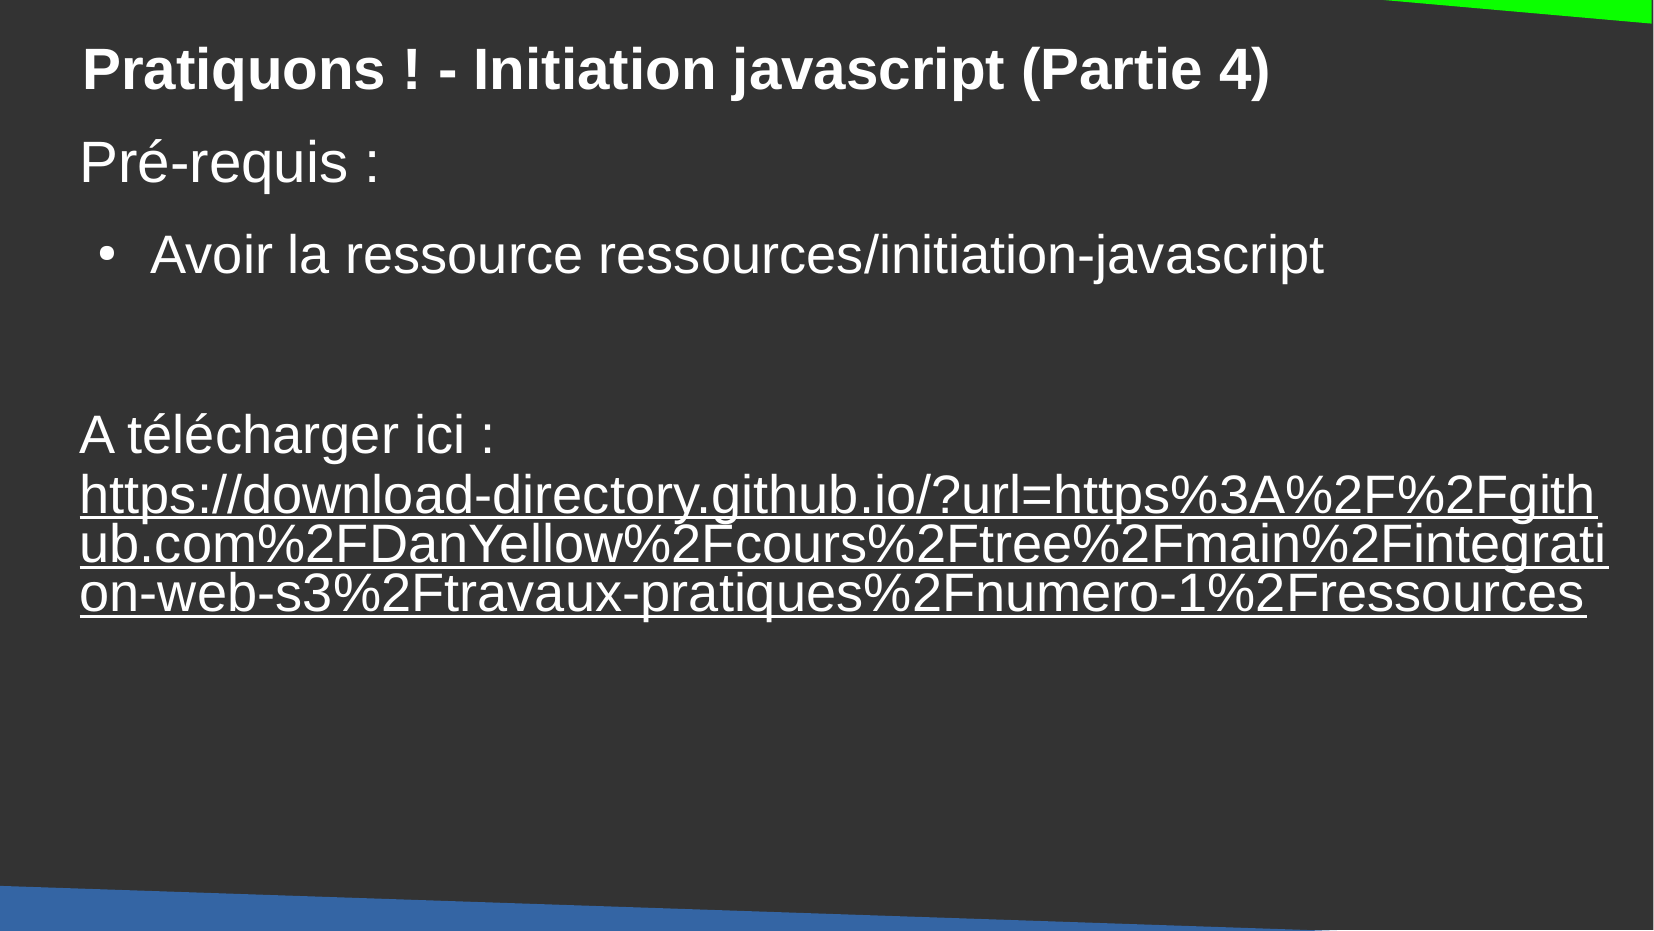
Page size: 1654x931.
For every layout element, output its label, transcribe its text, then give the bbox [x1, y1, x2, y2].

text_box [1383, 0, 1652, 24]
title Pratiquons ! - Initiation javascript (Partie 4) [82, 37, 1571, 114]
list Pré-requis : Avoir la ressource ressources/initiation-javascript A télécharger ici : https://download-directory.github.io/?url=https%3A%2F%2Fgithub.com%2FDanYellow%2Fcours%2Ftree%2Fmain%2Fintegration-web-s3%2Ftravaux-pratiques%2Fnumero-1%2Fressources [79, 129, 1619, 715]
text_box [0, 885, 1337, 931]
